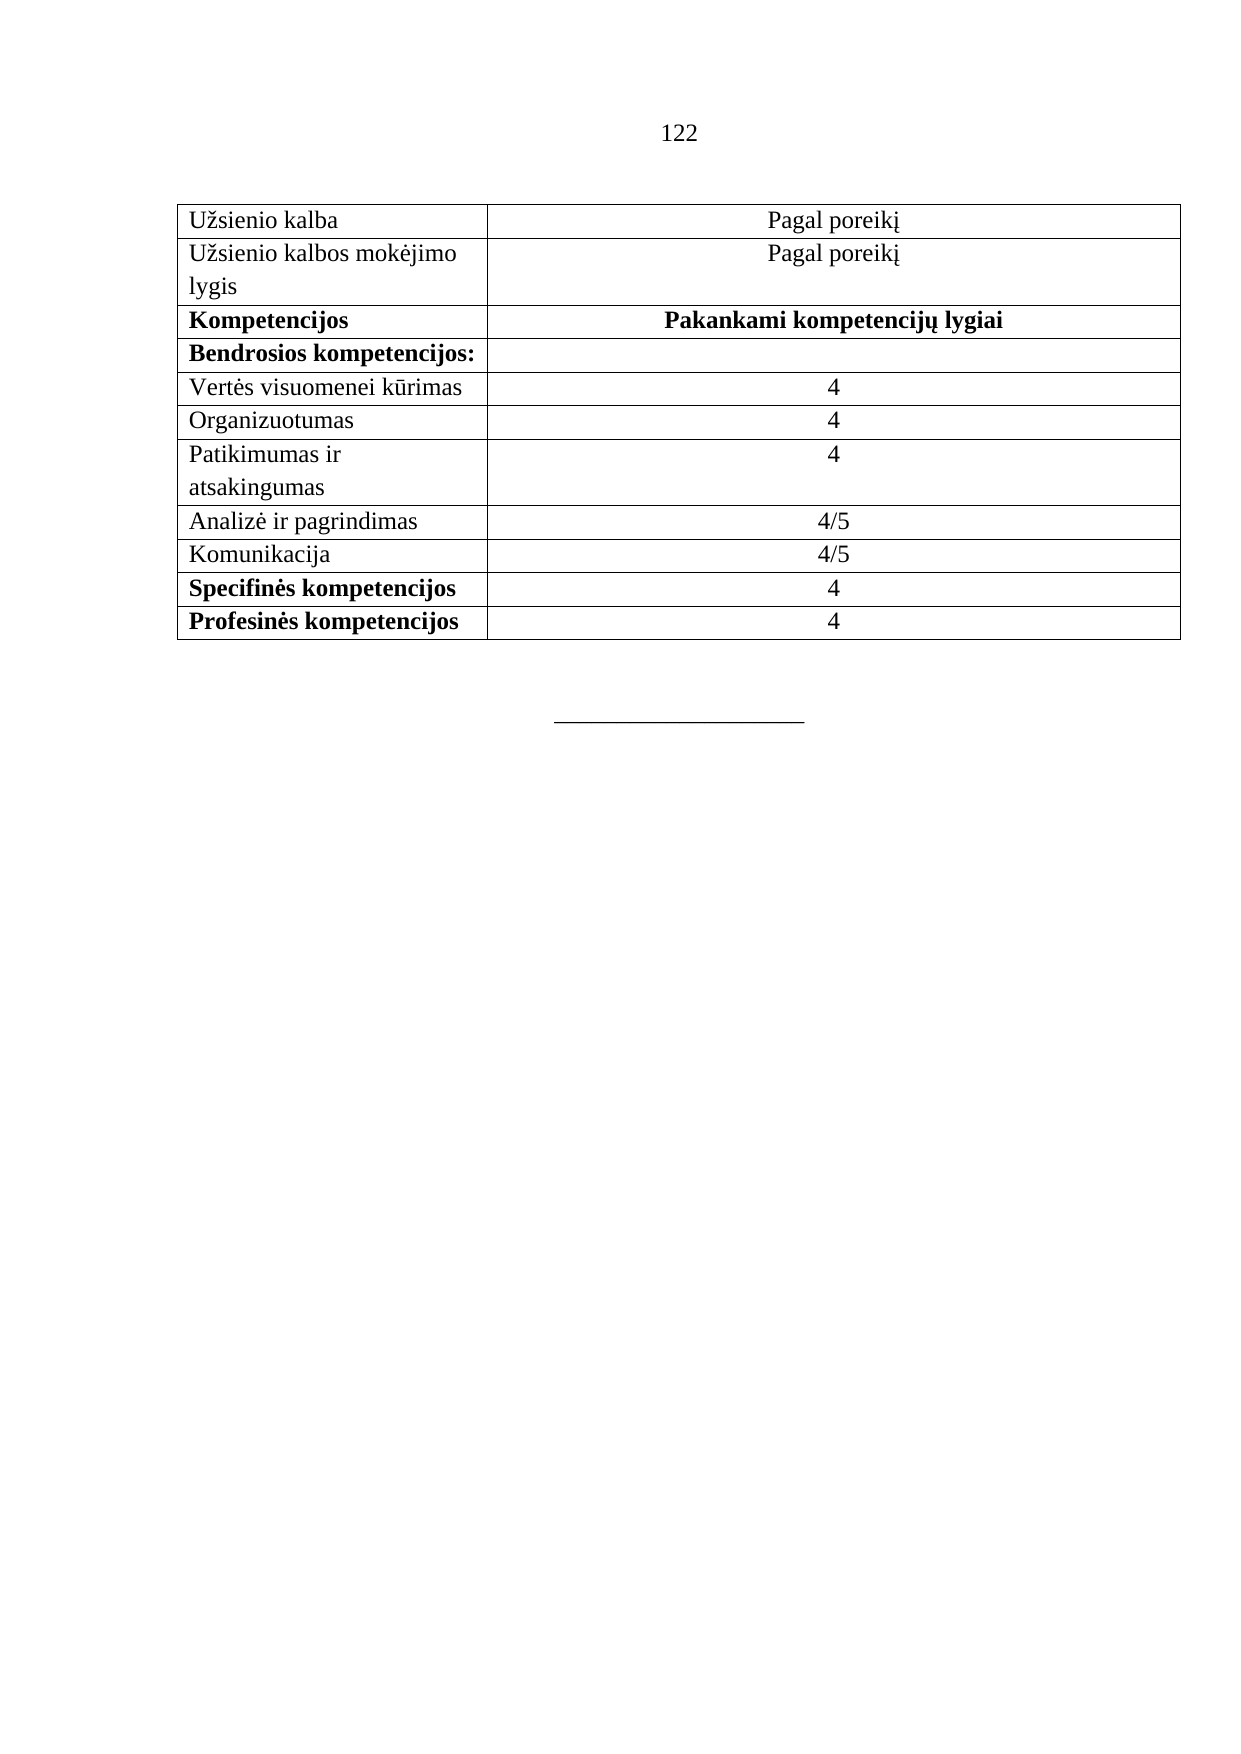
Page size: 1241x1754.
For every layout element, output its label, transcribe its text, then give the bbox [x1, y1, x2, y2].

text ____________________ [177, 697, 1181, 726]
table_cell Analizė ir pagrindimas [178, 506, 487, 539]
table_cell Pakankami kompetencijų lygiai [488, 306, 1180, 338]
table_cell 4 [488, 440, 1180, 505]
table_cell 4/5 [488, 506, 1180, 539]
table_cell Pagal poreikį [488, 239, 1180, 304]
table_cell [488, 339, 1180, 372]
table_cell 4/5 [488, 540, 1180, 572]
table_cell 4 [488, 406, 1180, 439]
table_cell Vertės visuomenei kūrimas [178, 373, 487, 405]
table_cell Pagal poreikį [488, 205, 1180, 238]
table_cell 4 [488, 373, 1180, 405]
table_cell 4 [488, 607, 1180, 639]
table_cell 4 [488, 573, 1180, 606]
table_cell Specifinės kompetencijos [178, 573, 487, 606]
table_cell Užsienio kalba [178, 205, 487, 238]
table_cell Kompetencijos [178, 306, 487, 338]
table_cell Profesinės kompetencijos [178, 607, 487, 639]
table_cell Organizuotumas [178, 406, 487, 439]
table_cell Bendrosios kompetencijos: [178, 339, 487, 372]
table_cell Komunikacija [178, 540, 487, 572]
table_cell Užsienio kalbos mokėjimo lygis [178, 239, 487, 304]
table_cell Patikimumas ir atsakingumas [178, 440, 487, 505]
